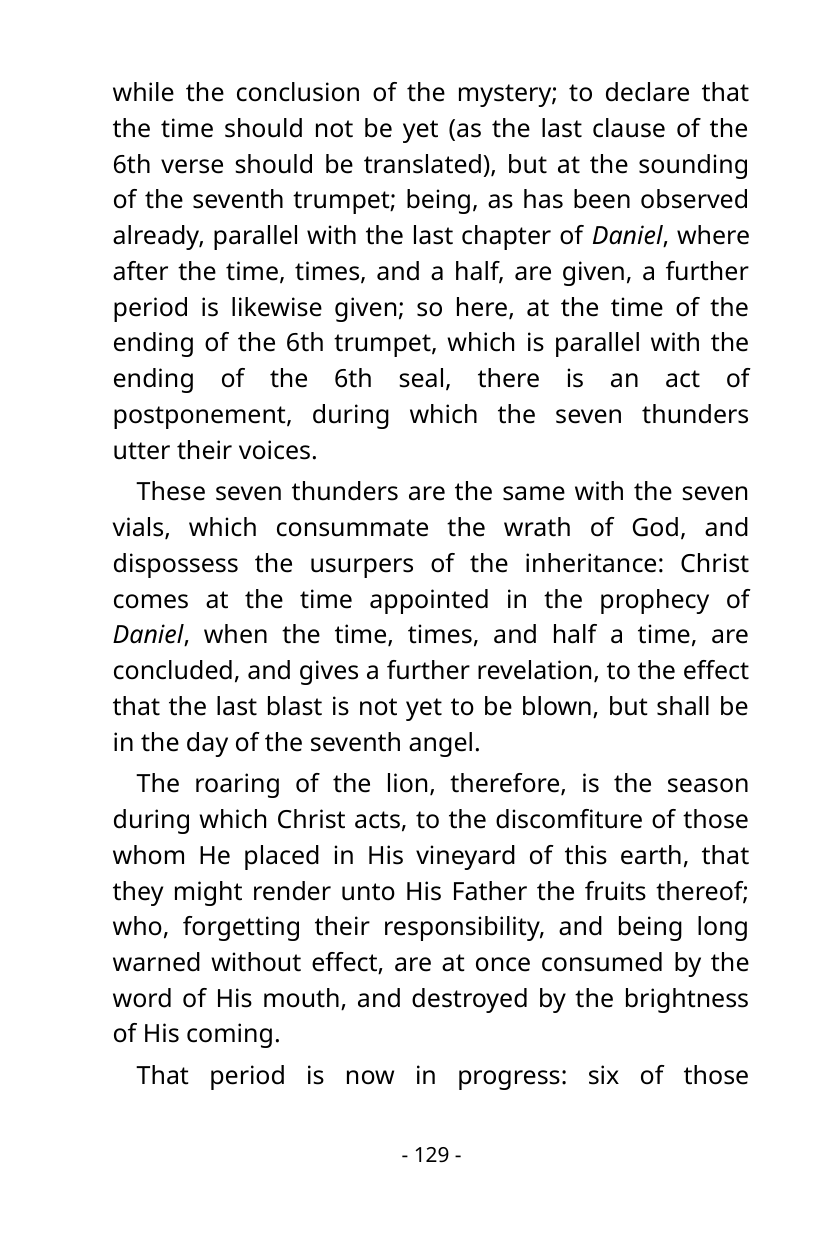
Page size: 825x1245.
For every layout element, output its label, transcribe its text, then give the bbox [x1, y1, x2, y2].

text while the conclusion of the mystery; to declare that the time should not be yet (as the last clause of the 6th verse should be translated), but at the sounding of the seventh trumpet; being, as has been observed already, parallel with the last chapter of Daniel, where after the time, times, and a half, are given, a further period is likewise given; so here, at the time of the ending of the 6th trumpet, which is parallel with the ending of the 6th seal, there is an act of postponement, during which the seven thunders utter their voices. [112, 75, 750, 466]
text These seven thunders are the same with the seven vials, which consummate the wrath of God, and dispossess the usurpers of the inheritance: Christ comes at the time appointed in the prophecy of Daniel, when the time, times, and half a time, are concluded, and gives a further revelation, to the effect that the last blast is not yet to be blown, but shall be in the day of the seventh angel. [112, 474, 750, 758]
text The roaring of the lion, therefore, is the season during which Christ acts, to the discomfiture of those whom He placed in His vineyard of this earth, that they might render unto His Father the fruits thereof; who, forgetting their responsibility, and being long warned without effect, are at once consumed by the word of His mouth, and destroyed by the brightness of His coming. [112, 766, 750, 1050]
text That period is now in progress: six of those [112, 1058, 750, 1092]
